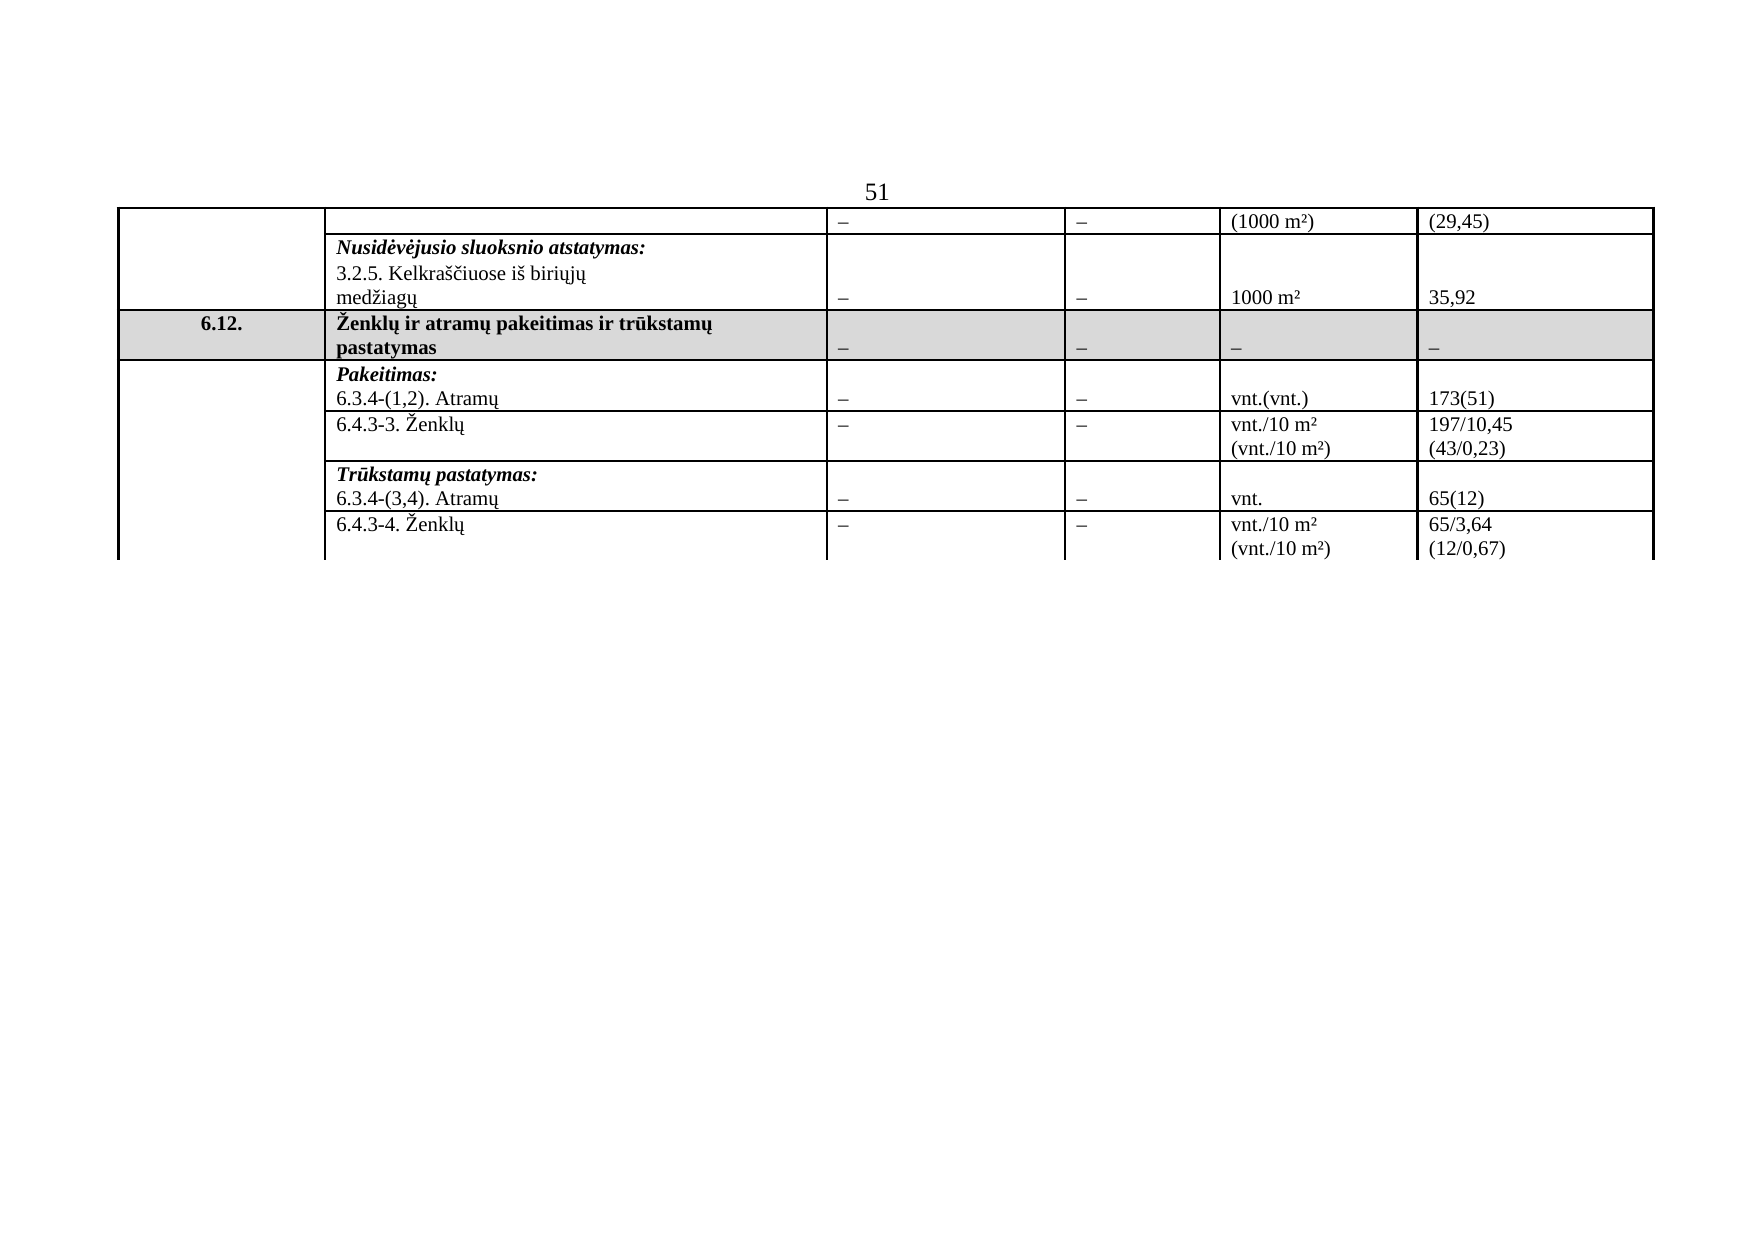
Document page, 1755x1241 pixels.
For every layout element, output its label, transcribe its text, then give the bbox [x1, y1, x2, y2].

table_cell – [828, 209, 1064, 233]
table_cell [828, 462, 1064, 486]
table_cell [1419, 361, 1652, 386]
table_cell – [828, 512, 1064, 560]
table_cell Ženklų ir atramų pakeitimas ir trūkstamų pastatymas [326, 311, 826, 359]
table_cell 173(51) [1419, 386, 1652, 409]
table_cell – [1066, 259, 1219, 309]
table_cell (29,45) [1419, 209, 1652, 233]
table_cell [1221, 462, 1416, 486]
table_cell – [828, 259, 1064, 309]
table_cell – [1221, 311, 1416, 359]
table_cell [1066, 462, 1219, 486]
table_cell 3.2.5. Kelkraščiuose iš biriųjų medžiagų [326, 259, 826, 309]
table_cell [120, 209, 324, 309]
table_cell 6.4.3-4. Ženklų [326, 512, 826, 560]
table_cell [828, 361, 1064, 386]
table_cell vnt./10 m² (vnt./10 m²) [1221, 512, 1416, 560]
table_cell [120, 361, 324, 560]
table_cell [1221, 235, 1416, 259]
table_cell – [1066, 412, 1219, 460]
table_cell – [1066, 512, 1219, 560]
table_cell [1419, 462, 1652, 486]
table_cell – [828, 311, 1064, 359]
table_cell Pakeitimas: [326, 361, 826, 386]
table_cell Trūkstamų pastatymas: [326, 462, 826, 486]
table_cell 197/10,45 (43/0,23) [1419, 412, 1652, 460]
table_cell [1419, 235, 1652, 259]
table_cell [1066, 235, 1219, 259]
table_cell Nusidėvėjusio sluoksnio atstatymas: [326, 235, 826, 259]
table_cell [1221, 361, 1416, 386]
table_cell (1000 m²) [1221, 209, 1416, 233]
table_cell – [1066, 486, 1219, 510]
table_cell – [828, 386, 1064, 409]
table_cell – [1066, 209, 1219, 233]
table_cell – [1066, 311, 1219, 359]
table_cell [828, 235, 1064, 259]
table_cell 1000 m² [1221, 259, 1416, 309]
table_cell [326, 209, 826, 233]
table_cell vnt./10 m² (vnt./10 m²) [1221, 412, 1416, 460]
table_cell [1066, 361, 1219, 386]
table_cell 6.4.3-3. Ženklų [326, 412, 826, 460]
table_cell 35,92 [1419, 259, 1652, 309]
table_cell vnt. [1221, 486, 1416, 510]
table_cell 65/3,64 (12/0,67) [1419, 512, 1652, 560]
table_cell 6.3.4-(1,2). Atramų [326, 386, 826, 409]
table_cell 6.3.4-(3,4). Atramų [326, 486, 826, 510]
table_cell – [1066, 386, 1219, 409]
table_cell vnt.(vnt.) [1221, 386, 1416, 409]
table_cell – [828, 486, 1064, 510]
table_cell 6.12. [120, 311, 324, 359]
table_cell 65(12) [1419, 486, 1652, 510]
table_cell – [828, 412, 1064, 460]
table_cell – [1419, 311, 1652, 359]
